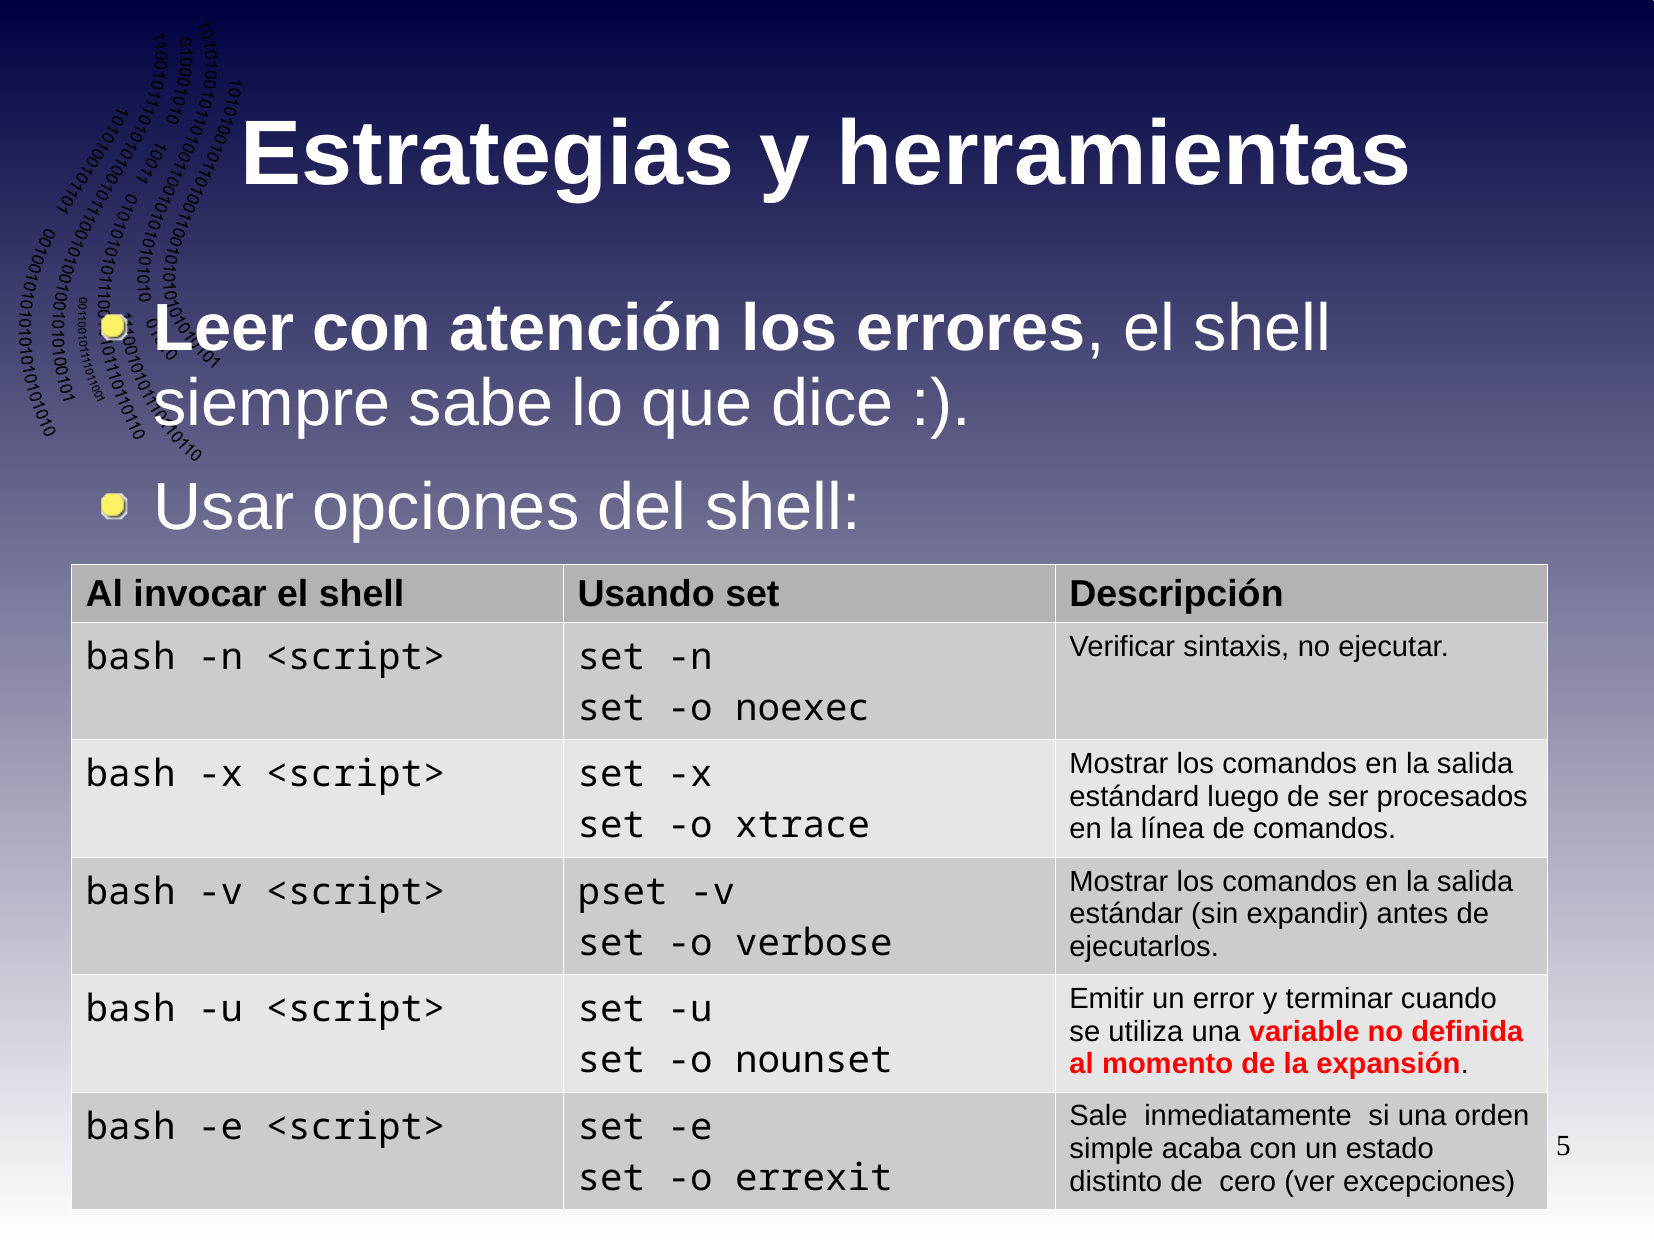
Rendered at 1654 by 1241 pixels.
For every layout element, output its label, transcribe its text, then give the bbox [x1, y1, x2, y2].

table_cell bash -e <script> [72, 1093, 563, 1209]
table_cell set -n set -o noexec [564, 623, 1055, 739]
table_cell Mostrar los comandos en la salida estándar (sin expandir) antes de ejecutarlos. [1056, 858, 1547, 974]
table_header Usando set [564, 565, 1055, 622]
table_cell Mostrar los comandos en la salida estándard luego de ser procesados en la línea de comandos. [1056, 740, 1547, 857]
table_cell Sale inmediatamente si una orden simple acaba con un estado distinto de cero (ver excepciones) [1056, 1093, 1547, 1209]
table_cell set -e set -o errexit [564, 1093, 1055, 1209]
table_cell bash -n <script> [72, 623, 563, 739]
table_cell pset -v set -o verbose [564, 858, 1055, 974]
table_cell Emitir un error y terminar cuando se utiliza una variable no definida al momento de la expansión. [1056, 975, 1547, 1092]
table_cell set -u set -o nounset [564, 975, 1055, 1092]
title Estrategias y herramientas [82, 49, 1571, 257]
table_cell set -x set -o xtrace [564, 740, 1055, 857]
picture [18, 20, 243, 461]
table_cell bash -v <script> [72, 858, 563, 974]
table_cell bash -x <script> [72, 740, 563, 857]
table_cell Verificar sintaxis, no ejecutar. [1056, 623, 1547, 739]
list Leer con atención los errores, el shell siempre sabe lo que dice :). Usar opciones del shell: [82, 290, 1571, 1010]
table_cell bash -u <script> [72, 975, 563, 1092]
table_header Descripción [1056, 565, 1547, 622]
table_header Al invocar el shell [72, 565, 563, 622]
